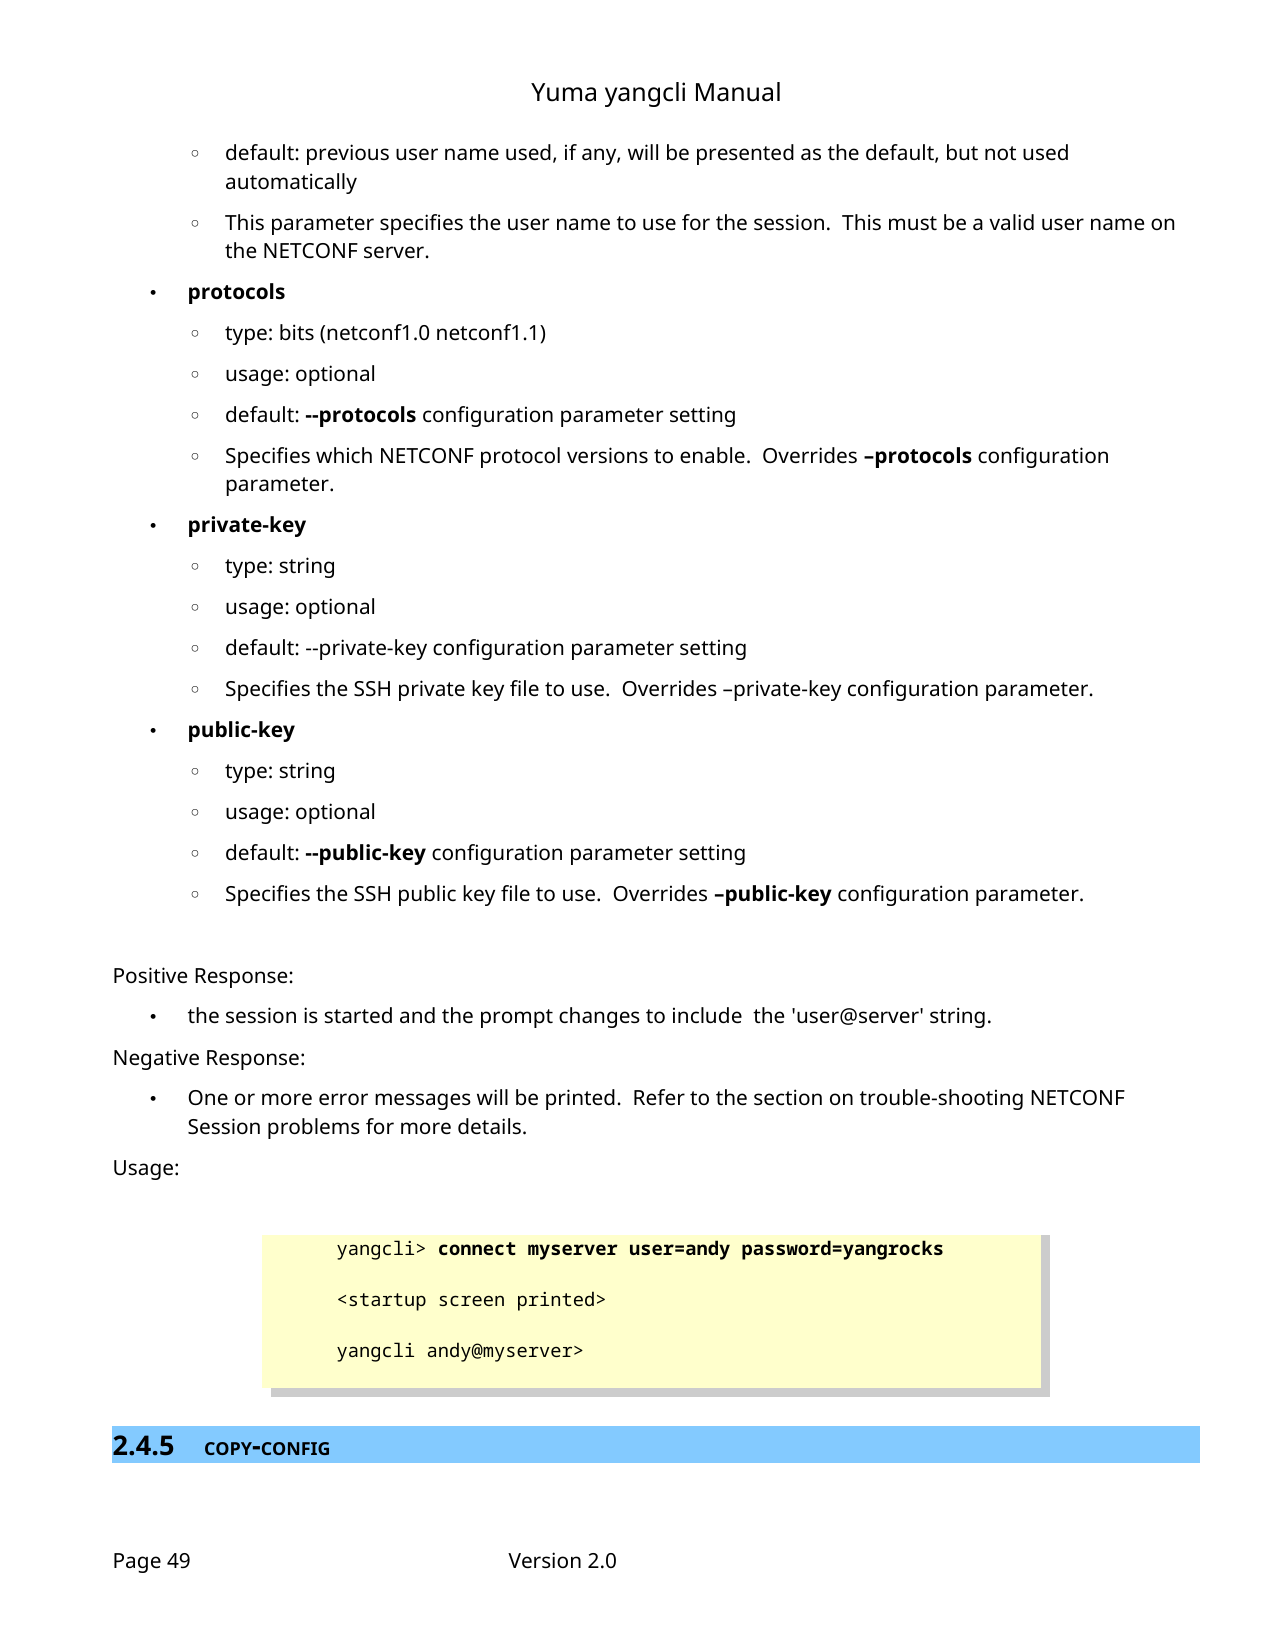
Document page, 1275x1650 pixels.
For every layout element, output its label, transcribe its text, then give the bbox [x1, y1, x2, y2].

list type: bits (netconf1.0 netconf1.1) [187, 318, 1200, 347]
text <startup screen printed> [262, 1286, 1041, 1311]
list Specifies the SSH private key file to use. Overrides –private-key configuration parameter. [187, 674, 1200, 703]
list private-key [150, 510, 1200, 539]
text Positive Response: [112, 961, 1200, 989]
list type: string [187, 551, 1200, 580]
list usage: optional [187, 592, 1200, 621]
subtitle copy-config [112, 1426, 1200, 1463]
list usage: optional [187, 359, 1200, 388]
list usage: optional [187, 797, 1200, 825]
list default: --private-key configuration parameter setting [187, 633, 1200, 662]
text Negative Response: [112, 1043, 1200, 1071]
text yangcli> connect myserver user=andy password=yangrocks [262, 1235, 1041, 1260]
list default: previous user name used, if any, will be presented as the default, but not used automatically [187, 138, 1200, 195]
list Specifies which NETCONF protocol versions to enable. Overrides –protocols configuration parameter. [187, 441, 1200, 498]
list default: --public-key configuration parameter setting [187, 838, 1200, 866]
list public-key [150, 715, 1200, 743]
list the session is started and the prompt changes to include the 'user@server' string. [150, 1002, 1200, 1030]
list default: --protocols configuration parameter setting [187, 400, 1200, 428]
list Specifies the SSH public key file to use. Overrides –public-key configuration parameter. [187, 879, 1200, 907]
list This parameter specifies the user name to use for the session. This must be a valid user name on the NETCONF server. [187, 208, 1200, 265]
list type: string [187, 756, 1200, 784]
list protocols [150, 277, 1200, 306]
list One or more error messages will be printed. Refer to the section on trouble-shooting NETCONF Session problems for more details. [150, 1083, 1200, 1140]
text Usage: [112, 1153, 1200, 1181]
text yangcli andy@myserver> [262, 1337, 1041, 1362]
